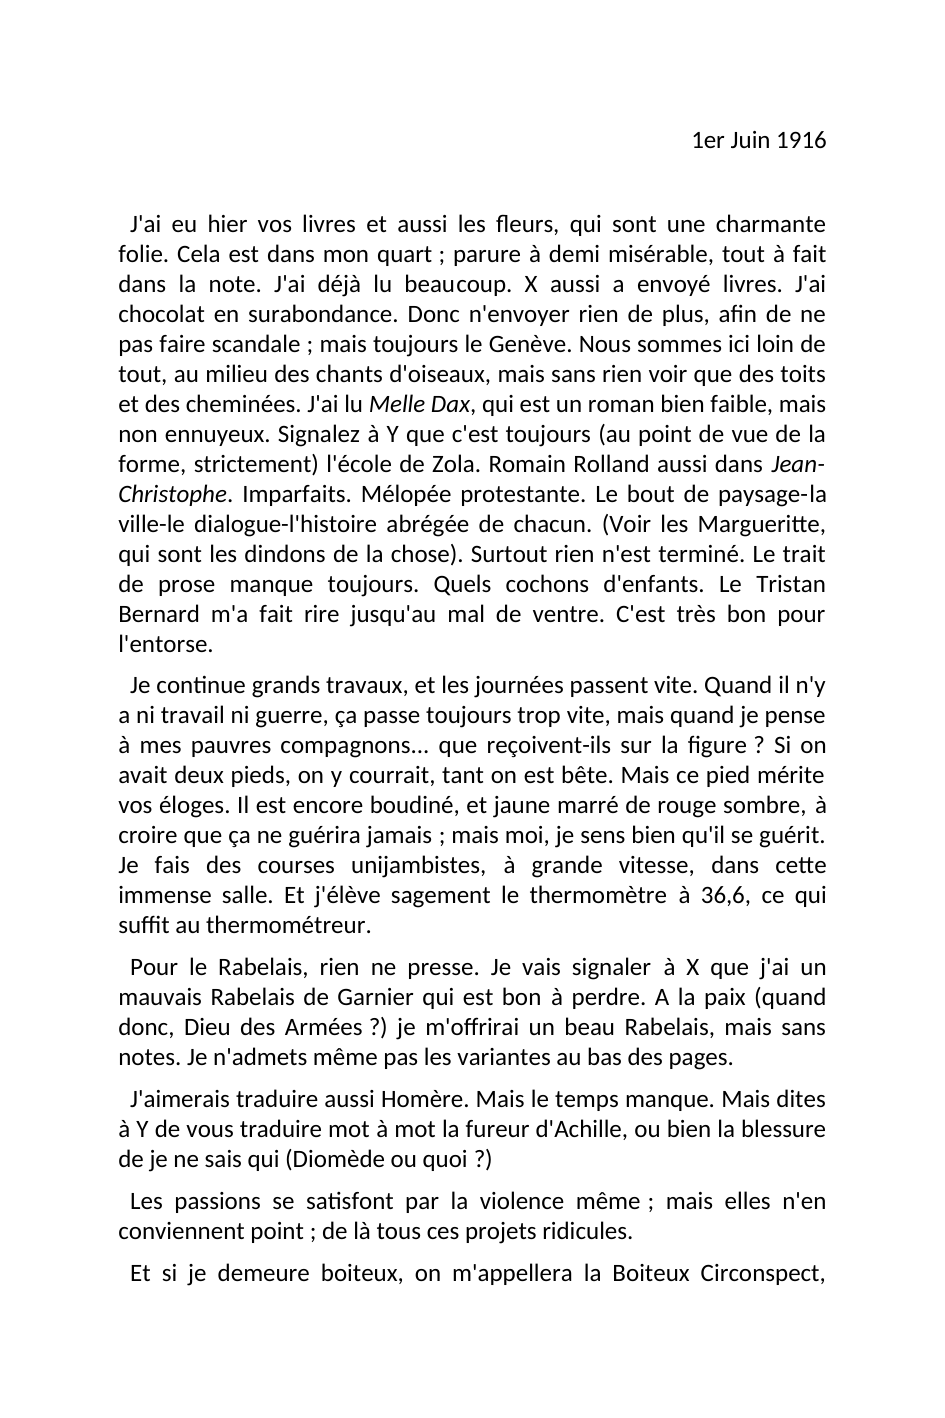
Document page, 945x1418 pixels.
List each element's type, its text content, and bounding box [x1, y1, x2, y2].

text Je continue grands travaux, et les journées passent vite. Quand il n'y a ni tra­vail ni guerre, ça passe toujours trop vite, mais quand je pense à mes pauvres compa­gnons... que reçoivent-ils sur la figure ? Si on avait deux pieds, on y courrait, tant on est bête. Mais ce pied mérite vos éloges. Il est encore boudiné, et jaune marré de rouge sombre, à croire que ça ne guérira jamais ; mais moi, je sens bien qu'il se guérit. Je fais des courses unijambistes, à grande vitesse, dans cette immense salle. Et j'élève sagement le thermomètre à 36,6, ce qui suffit au thermométreur. [118, 675, 827, 940]
text Et si je demeure boiteux, on m'appellera la Boiteux Circonspect, [118, 1262, 827, 1287]
text J'aimerais traduire aussi Homère. Mais le temps manque. Mais dites à Y de vous traduire mot à mot la fureur d'Achille, ou bien la blessure de je ne sais qui (Diomède ou quoi ?) [118, 1089, 827, 1174]
text Les passions se satisfont par la violence même ; mais elles n'en conviennent point ; de là tous ces projets ridicules. [118, 1191, 827, 1246]
text 1er Juin 1916 [118, 130, 827, 155]
text J'ai eu hier vos livres et aussi les fleurs, qui sont une charmante folie. Cela est dans mon quart ; parure à demi misérable, tout à fait dans la note. J'ai déjà lu beau­coup. X aussi a envoyé livres. J'ai chocolat en surabondance. Donc n'envoyer rien de plus, afin de ne pas faire scandale ; mais toujours le Genève. Nous sommes ici loin de tout, au milieu des chants d'oiseaux, mais sans rien voir que des toits et des chemi­nées. J'ai lu Melle Dax, qui est un roman bien faible, mais non ennuyeux. Signalez à Y que c'est toujours (au point de vue de la forme, strictement) l'école de Zola. Romain Rolland aussi dans Jean-Christophe. Imparfaits. Mélopée protestante. Le bout de paysage-­la ville-le dialogue-l'histoire abrégée de chacun. (Voir les Margueritte, qui sont les dindons de la chose). Surtout rien n'est terminé. Le trait de prose manque toujours. Quels cochons d'enfants. Le Tristan Bernard m'a fait rire jusqu'au mal de ventre. C'est très bon pour l'entorse. [118, 213, 827, 658]
text Pour le Rabelais, rien ne presse. Je vais signaler à X que j'ai un mauvais Rabelais de Garnier qui est bon à perdre. A la paix (quand donc, Dieu des Armées ?) je m'offrirai un beau Rabelais, mais sans notes. Je n'admets même pas les variantes au bas des pages. [118, 957, 827, 1072]
